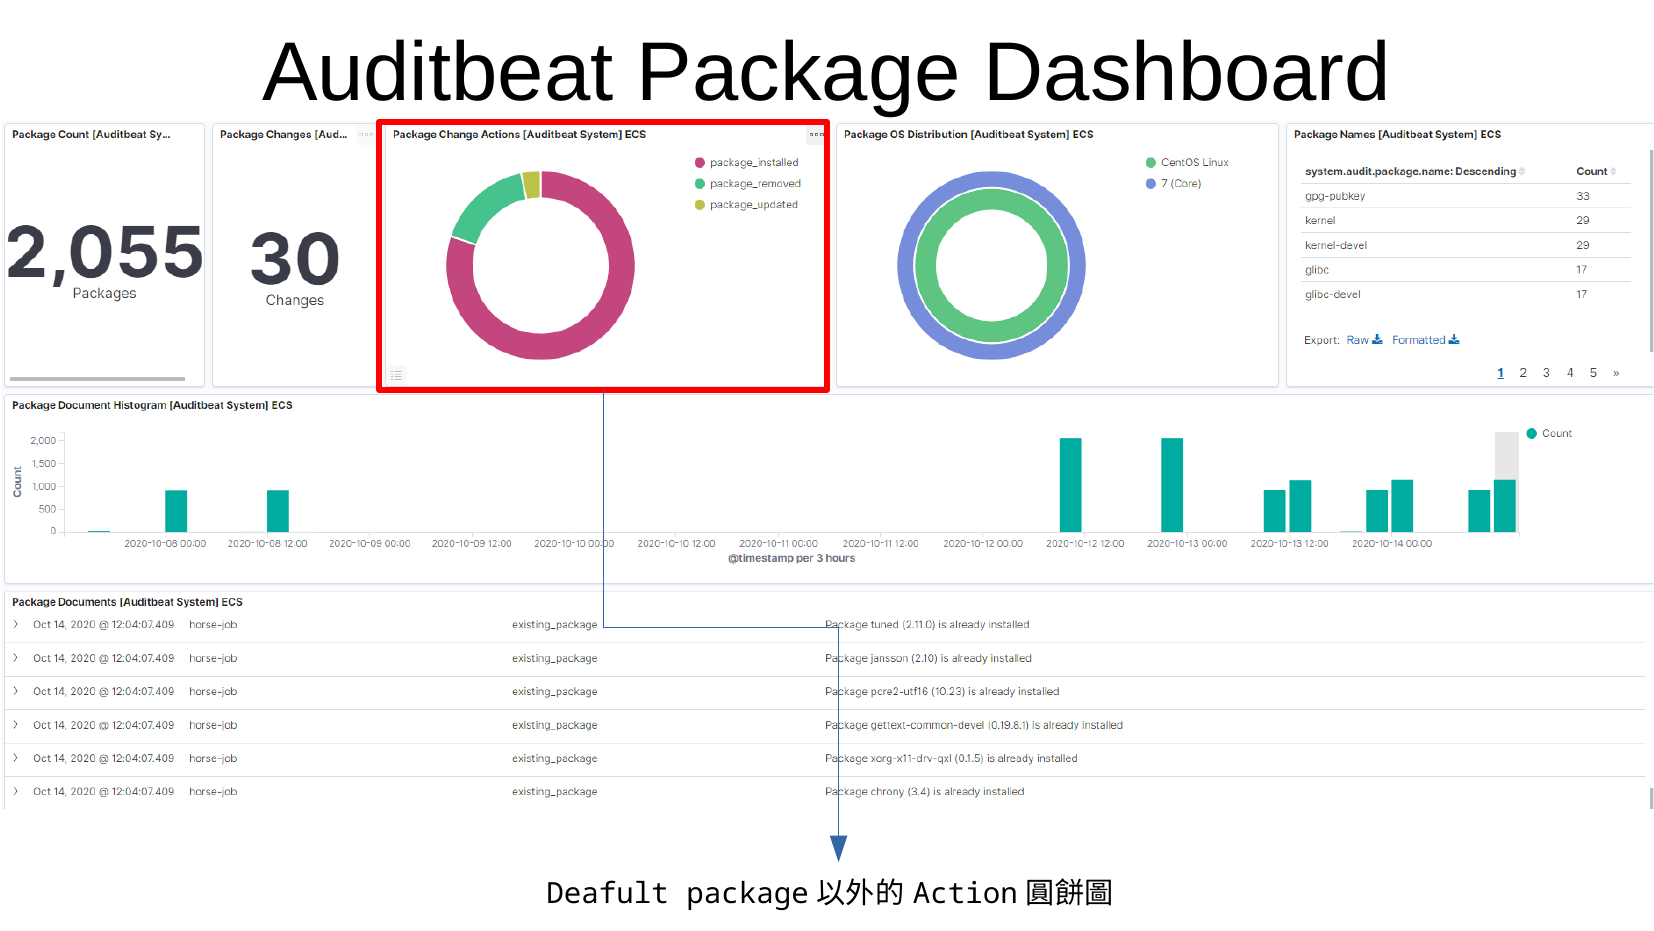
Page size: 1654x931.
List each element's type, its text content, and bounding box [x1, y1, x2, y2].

picture [604, 121, 1654, 809]
text_box Auditbeat Package Dashboard [47, 17, 1607, 121]
picture [1, 121, 838, 809]
picture [382, 125, 824, 387]
text_box Deafult package以外的Action圓餅圖 [531, 862, 1146, 912]
